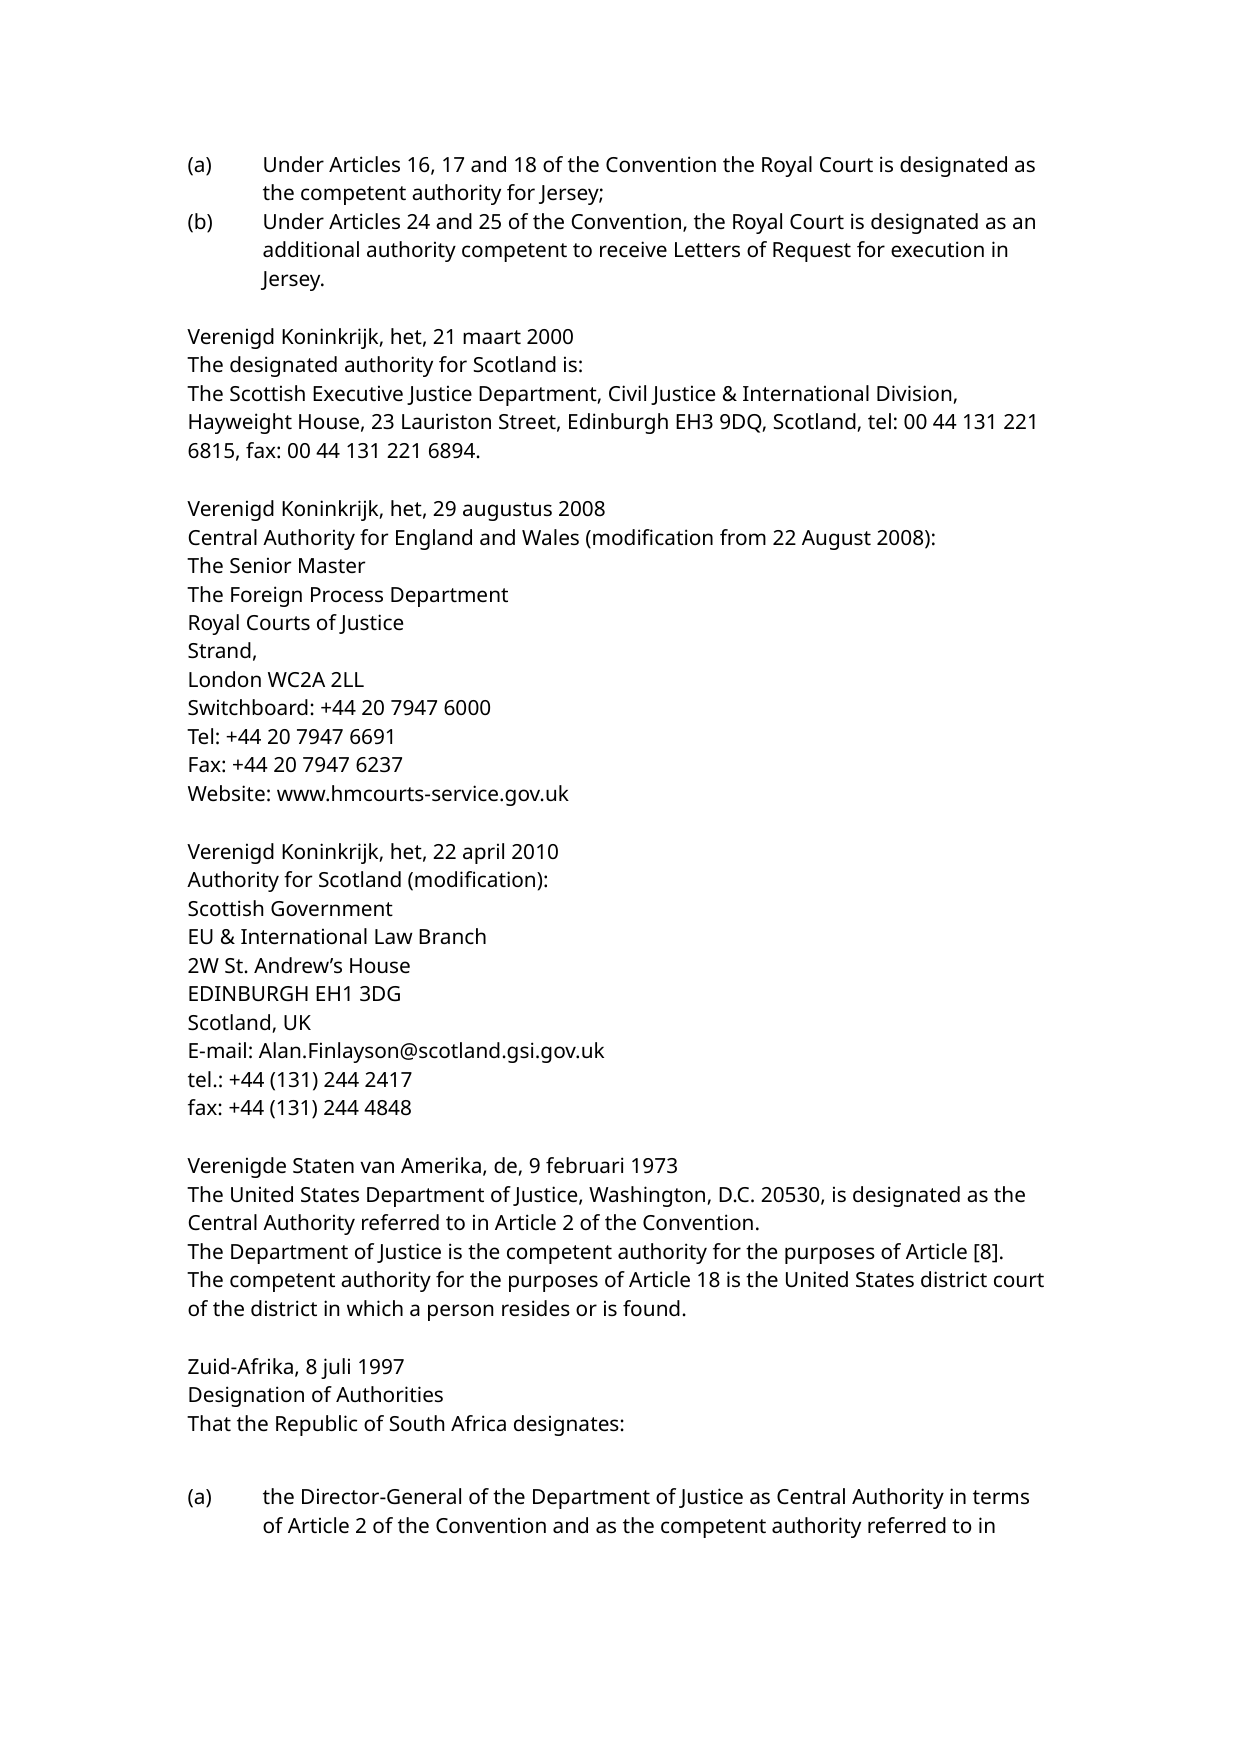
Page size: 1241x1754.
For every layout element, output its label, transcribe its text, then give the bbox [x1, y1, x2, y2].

text Verenigd Koninkrijk, het, 29 augustus 2008 [187, 494, 1053, 523]
text 2W St. Andrew’s House [187, 951, 1053, 979]
text Authority for Scotland (modification): [187, 866, 1053, 894]
text Zuid-Afrika, 8 juli 1997 [187, 1352, 1053, 1381]
text Scotland, UK [187, 1008, 1053, 1036]
text tel.: +44 (131) 244 2417 [187, 1065, 1053, 1093]
text The Department of Justice is the competent authority for the purposes of Article [8]. [187, 1237, 1053, 1265]
text The competent authority for the purposes of Article 18 is the United States district court of the district in which a person resides or is found. [187, 1265, 1053, 1322]
text fax: +44 (131) 244 4848 [187, 1093, 1053, 1122]
text That the Republic of South Africa designates: [187, 1409, 1053, 1437]
text The Scottish Executive Justice Department, Civil Justice & International Division, Hayweight House, 23 Lauriston Street, Edinburgh EH3 9DQ, Scotland, tel: 00 44 131 221 6815, fax: 00 44 131 221 6894. [187, 379, 1053, 464]
text Verenigd Koninkrijk, het, 21 maart 2000 [187, 322, 1053, 351]
text London WC2A 2LL [187, 665, 1053, 693]
text Strand, [187, 637, 1053, 665]
text The designated authority for Scotland is: [187, 351, 1053, 379]
text Website: www.hmcourts-service.gov.uk [187, 779, 1053, 807]
text Designation of Authorities [187, 1381, 1053, 1409]
text Verenigd Koninkrijk, het, 22 april 2010 [187, 837, 1053, 866]
text Royal Courts of Justice [187, 608, 1053, 637]
text Scottish Government [187, 894, 1053, 922]
text Tel: +44 20 7947 6691 [187, 722, 1053, 750]
text E-mail: Alan.Finlayson@scotland.gsi.gov.uk [187, 1036, 1053, 1065]
text Switchboard: +44 20 7947 6000 [187, 693, 1053, 722]
text The United States Department of Justice, Washington, D.C. 20530, is designated as the Central Authority referred to in Article 2 of the Convention. [187, 1180, 1053, 1237]
list Under Articles 24 and 25 of the Convention, the Royal Court is designated as an additional authority competent to receive Letters of Request for execution in Jersey. [187, 207, 1053, 292]
text EU & International Law Branch [187, 922, 1053, 951]
text EDINBURGH EH1 3DG [187, 979, 1053, 1008]
text Fax: +44 20 7947 6237 [187, 750, 1053, 779]
list Under Articles 16, 17 and 18 of the Convention the Royal Court is designated as the competent authority for Jersey; [187, 150, 1053, 207]
text Verenigde Staten van Amerika, de, 9 februari 1973 [187, 1152, 1053, 1180]
text The Foreign Process Department [187, 580, 1053, 608]
text The Senior Master [187, 551, 1053, 580]
list the Director-General of the Department of Justice as Central Authority in terms of Article 2 of the Convention and as the competent authority referred to in [187, 1482, 1053, 1539]
text Central Authority for England and Wales (modification from 22 August 2008): [187, 523, 1053, 551]
